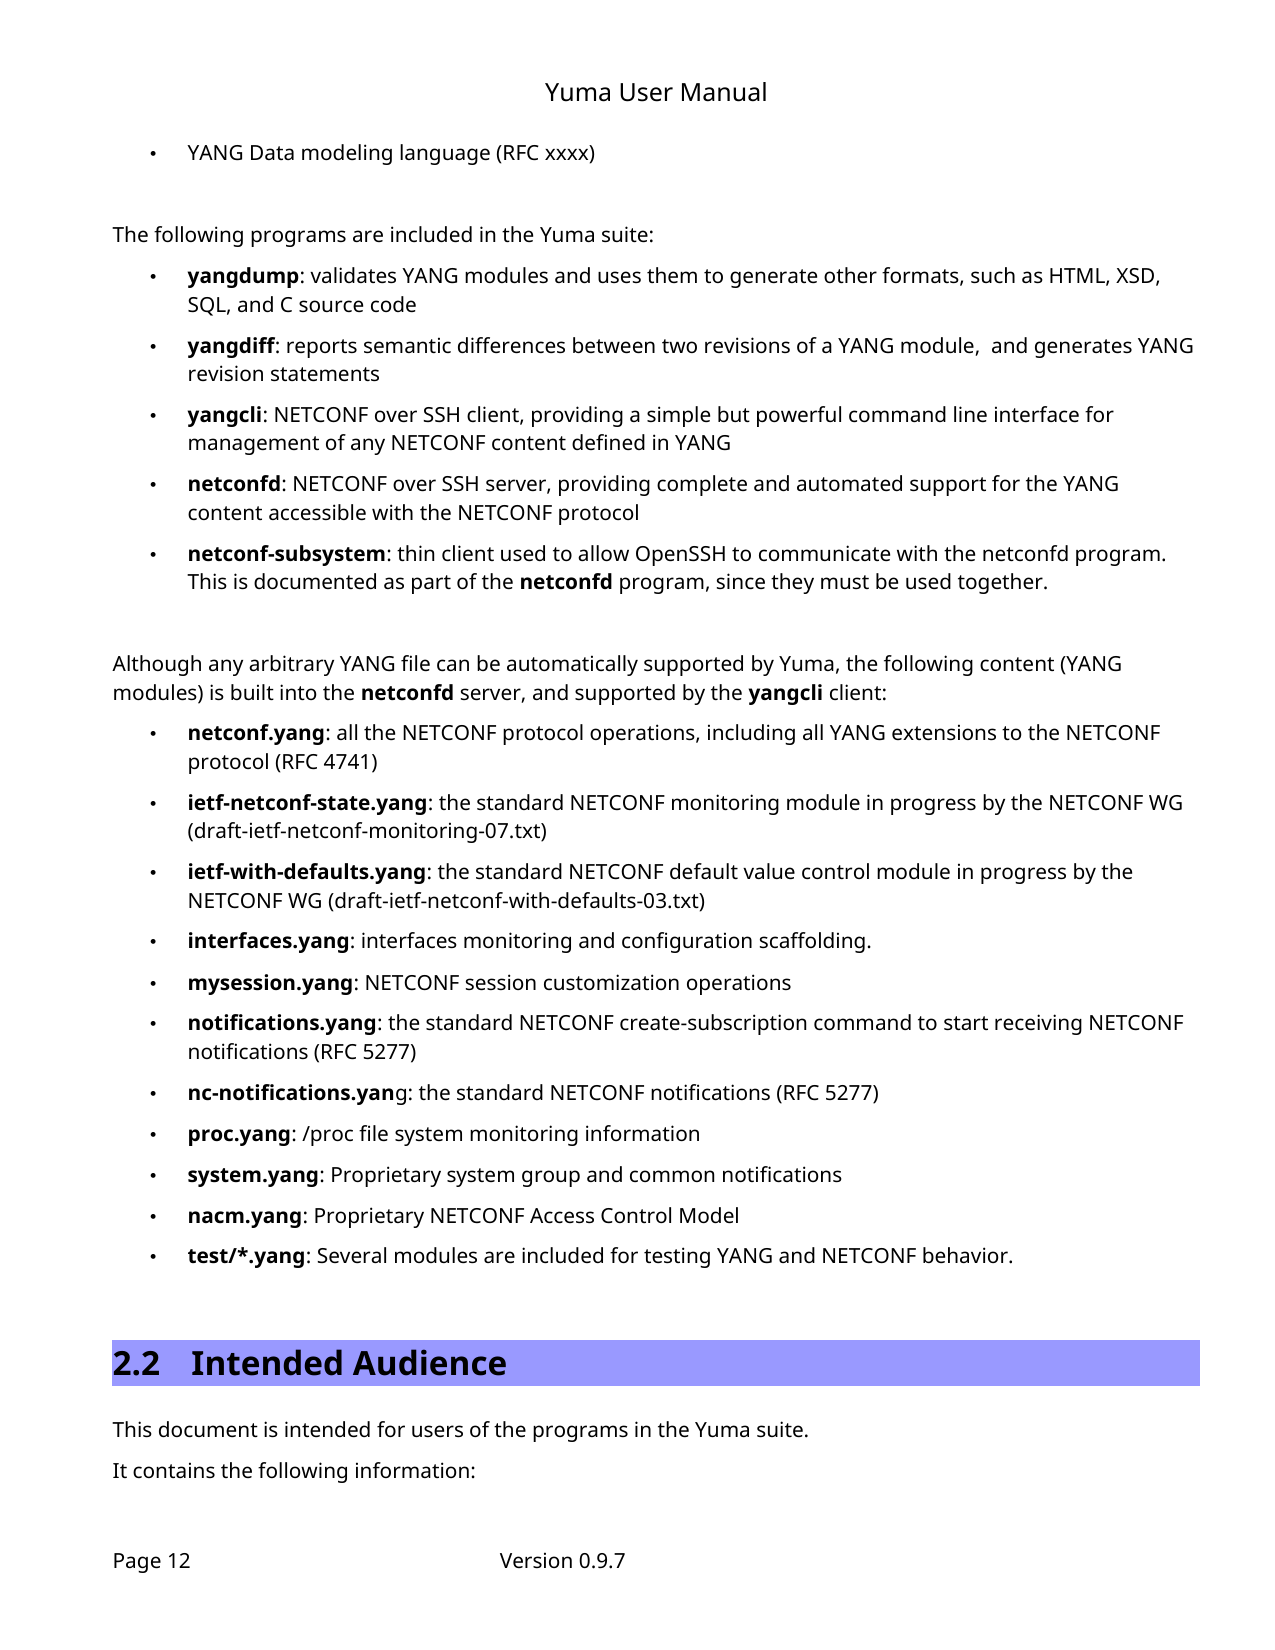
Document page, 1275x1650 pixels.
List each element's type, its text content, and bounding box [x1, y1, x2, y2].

list YANG Data modeling language (RFC xxxx) [150, 138, 1200, 167]
list netconf.yang: all the NETCONF protocol operations, including all YANG extensions to the NETCONF protocol (RFC 4741) [150, 718, 1200, 775]
list yangdump: validates YANG modules and uses them to generate other formats, such as HTML, XSD, SQL, and C source code [150, 261, 1200, 318]
list mysession.yang: NETCONF session customization operations [150, 968, 1200, 996]
text Although any arbitrary YANG file can be automatically supported by Yuma, the following content (YANG modules) is built into the netconfd server, and supported by the yangcli client: [112, 649, 1200, 706]
text This document is intended for users of the programs in the Yuma suite. [112, 1415, 1200, 1443]
list netconf-subsystem: thin client used to allow OpenSSH to communicate with the netconfd program. This is documented as part of the netconfd program, since they must be used together. [150, 539, 1200, 596]
list interfaces.yang: interfaces monitoring and configuration scaffolding. [150, 927, 1200, 955]
list yangdiff: reports semantic differences between two revisions of a YANG module, and generates YANG revision statements [150, 331, 1200, 388]
list ietf-with-defaults.yang: the standard NETCONF default value control module in progress by the NETCONF WG (draft-ietf-netconf-with-defaults-03.txt) [150, 857, 1200, 914]
text The following programs are included in the Yuma suite: [112, 220, 1200, 249]
list nc-notifications.yang: the standard NETCONF notifications (RFC 5277) [150, 1078, 1200, 1106]
text It contains the following information: [112, 1456, 1200, 1484]
subtitle Intended Audience [112, 1340, 1200, 1386]
list proc.yang: /proc file system monitoring information [150, 1119, 1200, 1147]
list yangcli: NETCONF over SSH client, providing a simple but powerful command line interface for management of any NETCONF content defined in YANG [150, 400, 1200, 457]
list nacm.yang: Proprietary NETCONF Access Control Model [150, 1201, 1200, 1229]
list netconfd: NETCONF over SSH server, providing complete and automated support for the YANG content accessible with the NETCONF protocol [150, 469, 1200, 526]
list test/*.yang: Several modules are included for testing YANG and NETCONF behavior. [150, 1242, 1200, 1270]
list ietf-netconf-state.yang: the standard NETCONF monitoring module in progress by the NETCONF WG (draft-ietf-netconf-monitoring-07.txt) [150, 788, 1200, 845]
list system.yang: Proprietary system group and common notifications [150, 1160, 1200, 1188]
list notifications.yang: the standard NETCONF create-subscription command to start receiving NETCONF notifications (RFC 5277) [150, 1008, 1200, 1065]
